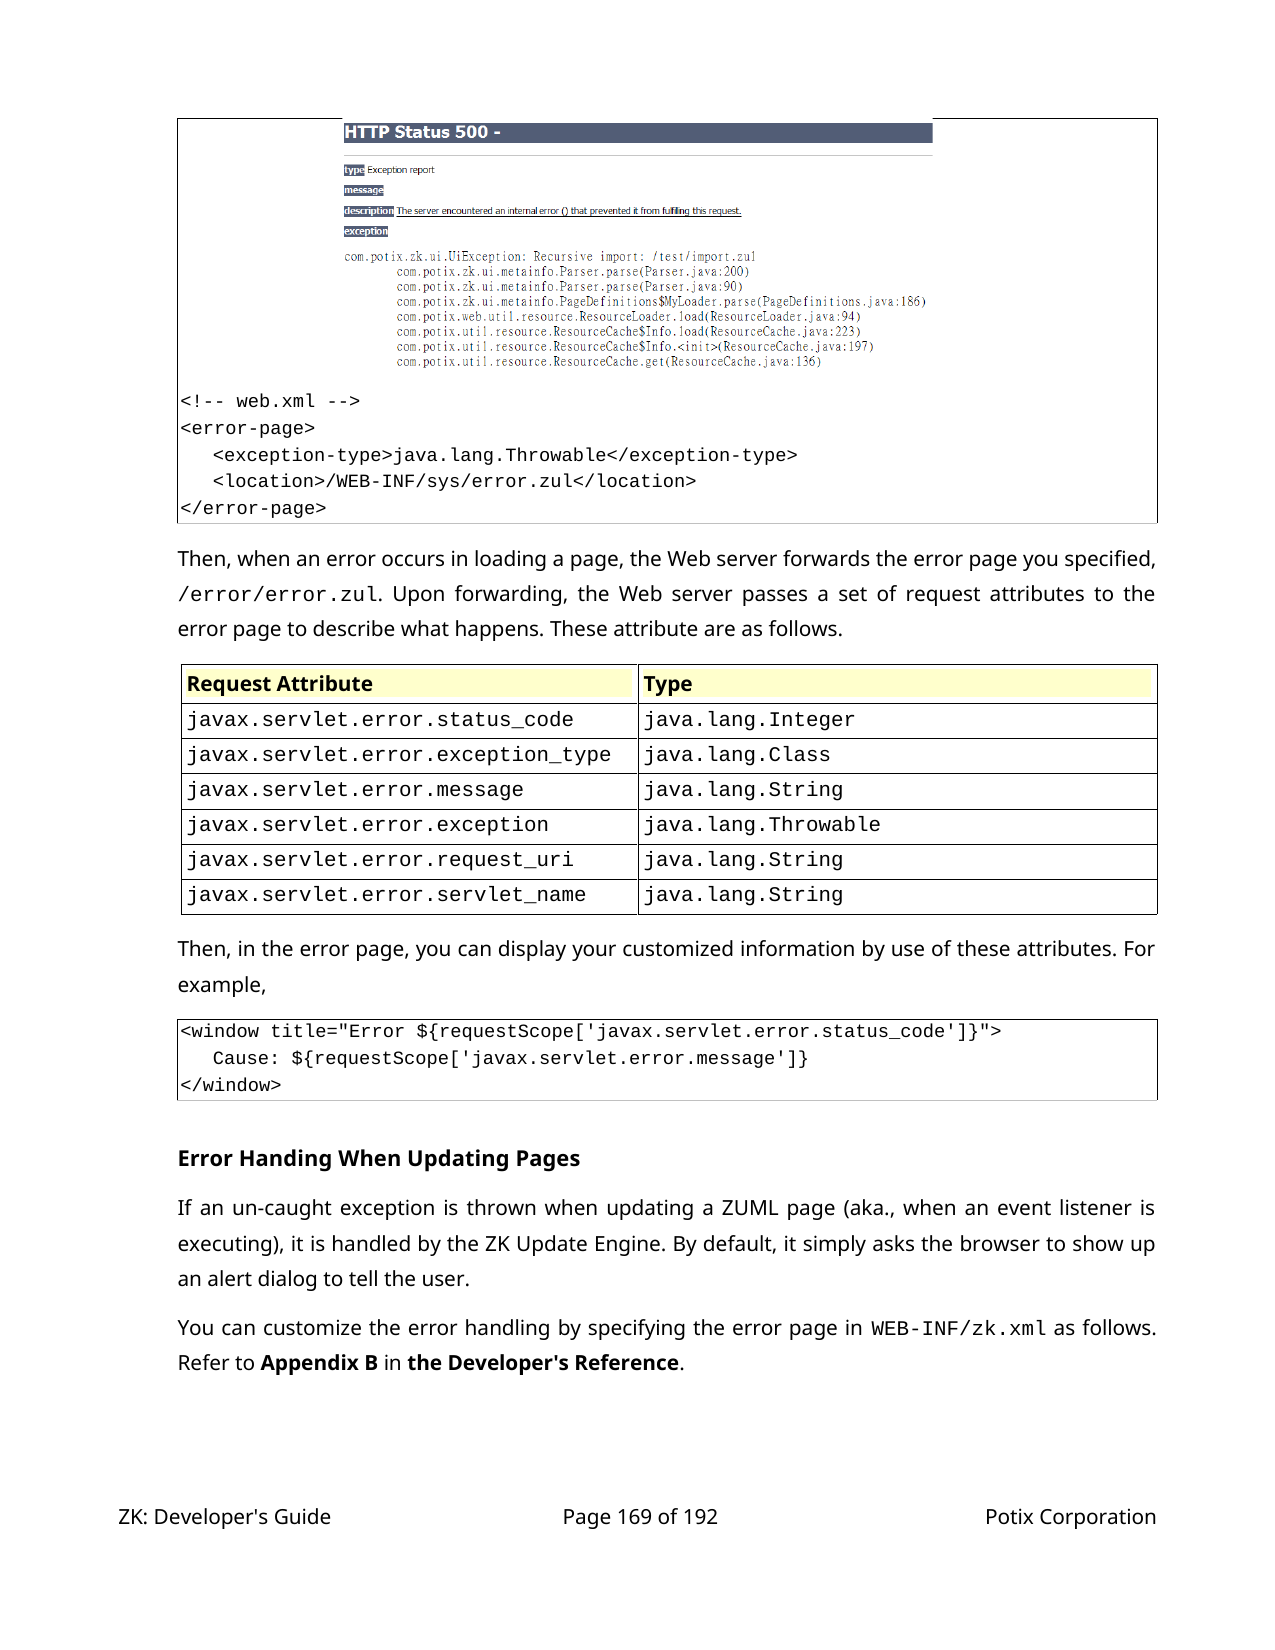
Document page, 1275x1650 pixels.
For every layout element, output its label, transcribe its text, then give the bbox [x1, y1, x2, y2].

table_cell javax.servlet.error.servlet_name [182, 880, 637, 914]
table_cell java.lang.Integer [639, 704, 1157, 738]
subtitle Error Handing When Updating Pages [177, 1143, 1157, 1173]
table_header Request Attribute [182, 665, 637, 703]
table_cell javax.servlet.error.exception_type [182, 739, 637, 773]
table_cell javax.servlet.error.status_code [182, 704, 637, 738]
text Then, when an error occurs in loading a page, the Web server forwards the error page you specified, /error/error.zul. Upon forwarding, the Web server passes a set of request attributes to the error page to describe what happens. These attribute are as follows. [177, 544, 1157, 643]
text <window title="Error ${requestScope['javax.servlet.error.status_code']}"> [178, 1020, 1157, 1043]
text </window> [178, 1073, 1157, 1100]
text Cause: ${requestScope['javax.servlet.error.message']} [178, 1046, 1157, 1070]
table_cell javax.servlet.error.request_uri [182, 845, 637, 879]
text If an un-caught exception is thrown when updating a ZUML page (aka., when an event listener is executing), it is handled by the ZK Update Engine. By default, it simply asks the browser to show up an alert dialog to tell the user. [177, 1193, 1157, 1292]
table_header Type [639, 665, 1157, 703]
table_cell java.lang.Throwable [639, 810, 1157, 844]
table_cell java.lang.String [639, 774, 1157, 809]
text Then, in the error page, you can display your customized information by use of these attributes. For example, [177, 934, 1157, 998]
table_cell javax.servlet.error.exception [182, 810, 637, 844]
text <!-- web.xml --> [178, 387, 1157, 413]
table_cell java.lang.String [639, 880, 1157, 914]
picture [342, 118, 933, 369]
table_cell javax.servlet.error.message [182, 774, 637, 809]
text You can customize the error handling by specifying the error page in WEB-INF/zk.xml as follows. Refer to Appendix B in the Developer's Reference. [177, 1313, 1157, 1376]
table_cell java.lang.String [639, 845, 1157, 879]
table_cell java.lang.Class [639, 739, 1157, 773]
text <error-page> <exception-type>java.lang.Throwable</exception-type> <location>/WEB-INF/sys/error.zul</location> </error-page> [178, 416, 1157, 523]
